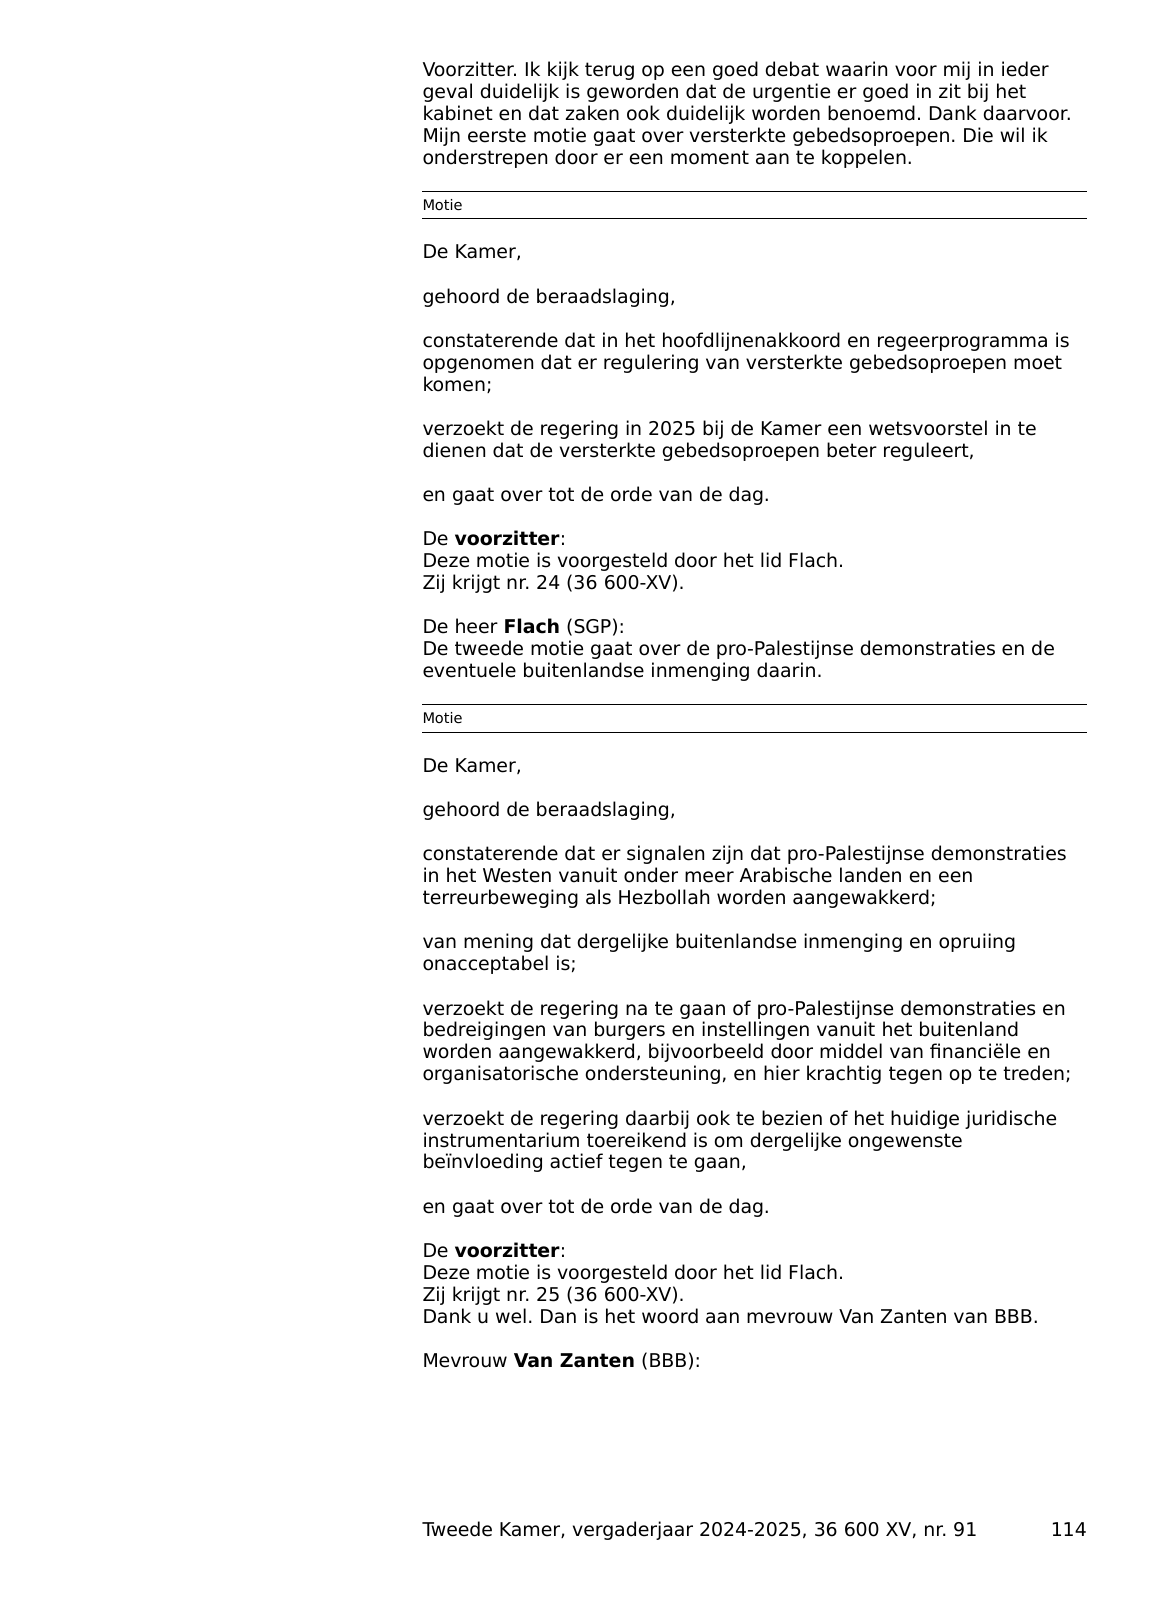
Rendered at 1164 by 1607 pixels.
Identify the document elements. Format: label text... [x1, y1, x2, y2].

text gehoord de beraadslaging, [422, 799, 1087, 821]
text De Kamer, [422, 755, 1087, 777]
text van mening dat dergelijke buitenlandse inmenging en opruiing onacceptabel is; [422, 931, 1087, 975]
text Dank u wel. Dan is het woord aan mevrouw Van Zanten van BBB. [422, 1306, 1087, 1328]
text constaterende dat in het hoofdlijnenakkoord en regeerprogramma is opgenomen dat er regulering van versterkte gebedsoproepen moet komen; [422, 330, 1087, 396]
text De Kamer, [422, 241, 1087, 263]
text Deze motie is voorgesteld door het lid Flach. [422, 550, 1087, 572]
text Zij krijgt nr. 24 (36 600-XV). [422, 572, 1087, 594]
text en gaat over tot de orde van de dag. [422, 484, 1087, 506]
table_header Motie [422, 705, 1087, 732]
text constaterende dat er signalen zijn dat pro-Palestijnse demonstraties in het Westen vanuit onder meer Arabische landen en een terreurbeweging als Hezbollah worden aangewakkerd; [422, 843, 1087, 909]
text De heer Flach (SGP): [422, 616, 1087, 638]
text Deze motie is voorgesteld door het lid Flach. [422, 1262, 1087, 1284]
text verzoekt de regering daarbij ook te bezien of het huidige juridische instrumentarium toereikend is om dergelijke ongewenste beïnvloeding actief tegen te gaan, [422, 1107, 1087, 1173]
table_header Motie [422, 192, 1087, 218]
text verzoekt de regering in 2025 bij de Kamer een wetsvoorstel in te dienen dat de versterkte gebedsoproepen beter reguleert, [422, 418, 1087, 462]
text Zij krijgt nr. 25 (36 600-XV). [422, 1284, 1087, 1306]
text en gaat over tot de orde van de dag. [422, 1196, 1087, 1218]
text De tweede motie gaat over de pro-Palestijnse demonstraties en de eventuele buitenlandse inmenging daarin. [422, 638, 1087, 682]
text Mevrouw Van Zanten (BBB): [422, 1350, 1087, 1372]
text gehoord de beraadslaging, [422, 286, 1087, 308]
text De voorzitter: [422, 528, 1087, 550]
text Mijn eerste motie gaat over versterkte gebedsoproepen. Die wil ik onderstrepen door er een moment aan te koppelen. [422, 125, 1087, 169]
text Voorzitter. Ik kijk terug op een goed debat waarin voor mij in ieder geval duidelijk is geworden dat de urgentie er goed in zit bij het kabinet en dat zaken ook duidelijk worden benoemd. Dank daarvoor. [422, 59, 1087, 125]
text De voorzitter: [422, 1240, 1087, 1262]
text verzoekt de regering na te gaan of pro-Palestijnse demonstraties en bedreigingen van burgers en instellingen vanuit het buitenland worden aangewakkerd, bijvoorbeeld door middel van financiële en organisatorische ondersteuning, en hier krachtig tegen op te treden; [422, 997, 1087, 1085]
